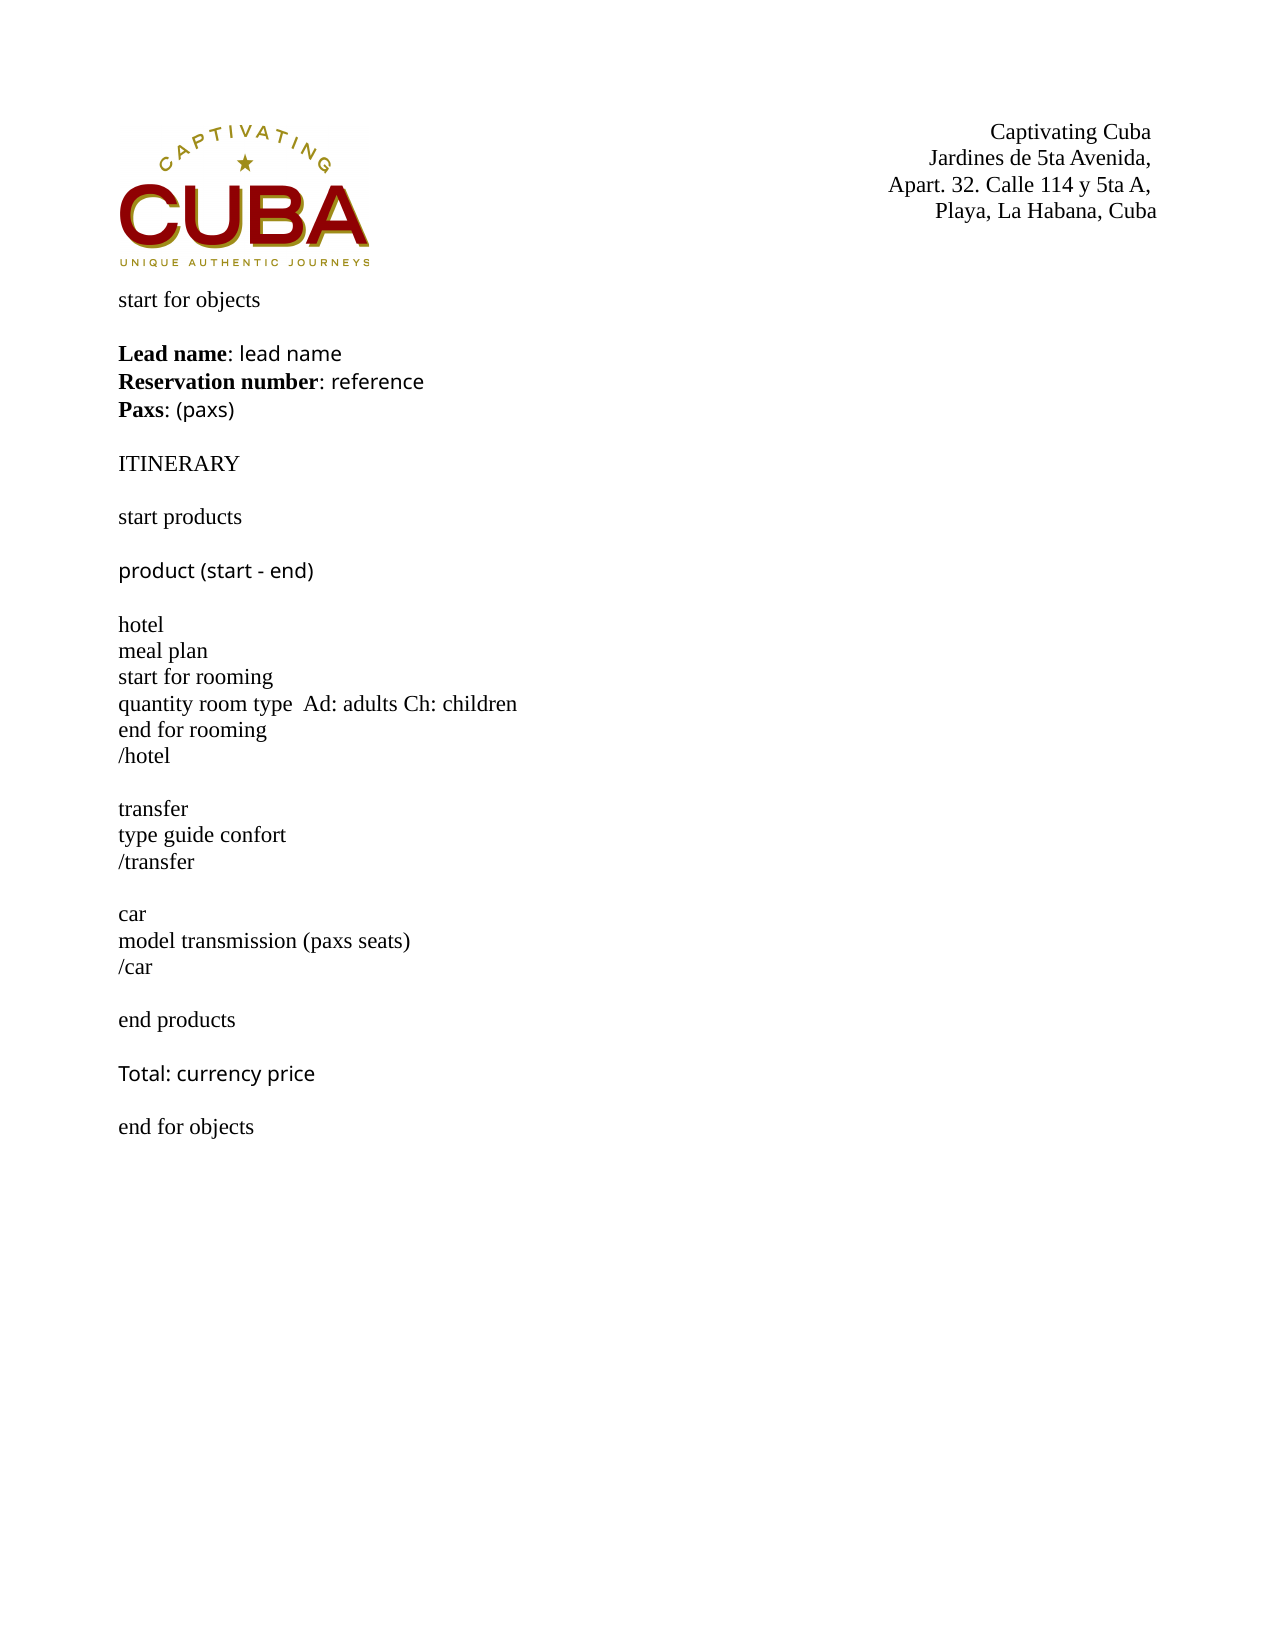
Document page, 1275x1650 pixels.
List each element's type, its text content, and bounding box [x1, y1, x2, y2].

text Paxs: (paxs) [118, 396, 1157, 424]
text Captivating Cuba [118, 118, 1157, 144]
text start for rooming [118, 663, 1157, 690]
text ITINERARY [118, 450, 1157, 477]
text Jardines de 5ta Avenida, [370, 144, 1157, 171]
text model transmission (paxs seats) [118, 927, 1157, 953]
text hotel [118, 611, 1157, 637]
text car [118, 901, 1157, 927]
text transfer [118, 795, 1157, 821]
text quantity room type Ad: adults Ch: children [118, 690, 1157, 716]
text Total: currency price [118, 1059, 1157, 1087]
text product (start - end) [118, 556, 1157, 584]
text end products [118, 1006, 1157, 1032]
text Apart. 32. Calle 114 y 5ta A, [370, 171, 1157, 197]
text /hotel [118, 742, 1157, 769]
picture [120, 125, 370, 267]
text /car [118, 953, 1157, 979]
text Lead name: lead name [118, 339, 1157, 367]
text end for rooming [118, 716, 1157, 742]
text start products [118, 503, 1157, 529]
text Reservation number: reference [118, 367, 1157, 396]
text /transfer [118, 848, 1157, 874]
text end for objects [118, 1113, 1157, 1140]
text type guide confort [118, 821, 1157, 848]
text meal plan [118, 637, 1157, 663]
text Playa, La Habana, Cuba [370, 197, 1157, 223]
text start for objects [118, 286, 1157, 312]
